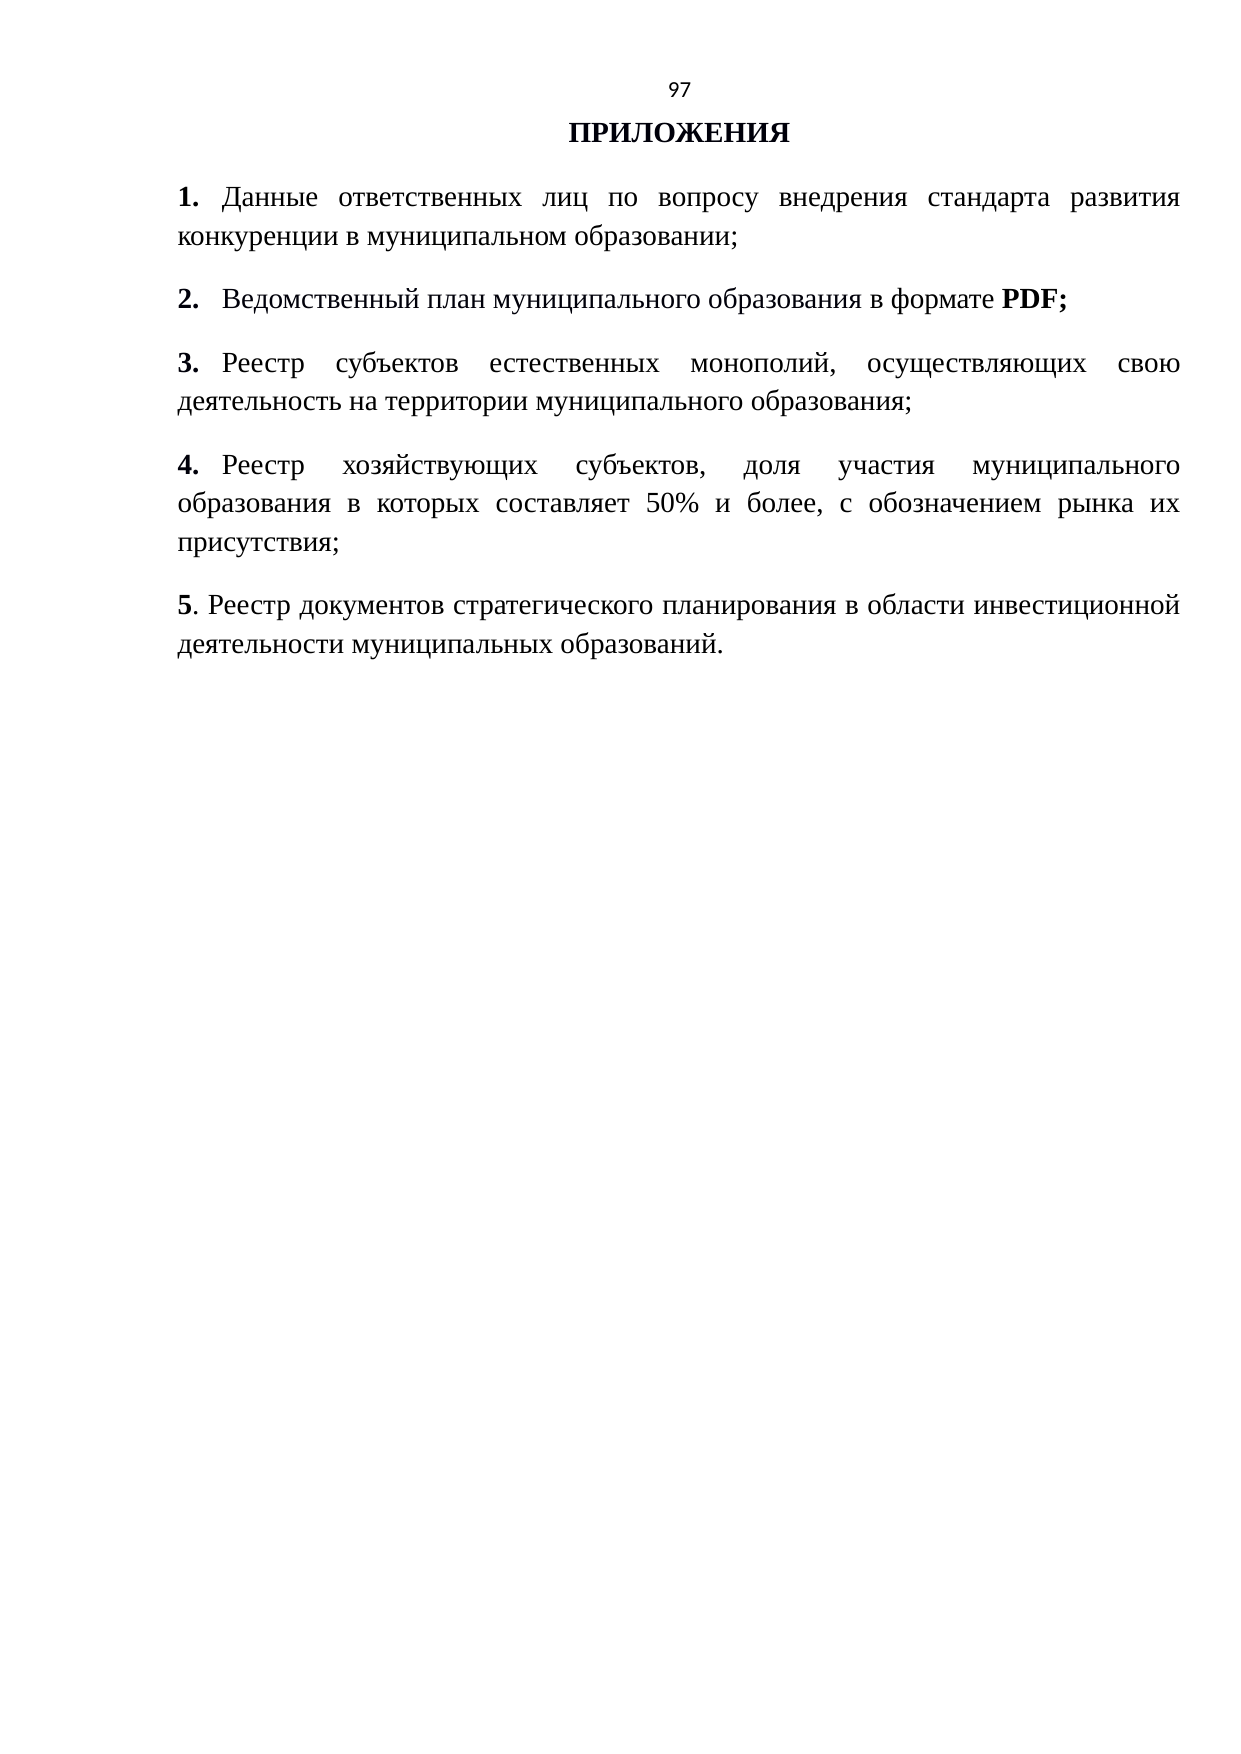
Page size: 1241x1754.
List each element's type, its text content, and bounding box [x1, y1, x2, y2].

text ПРИЛОЖЕНИЯ [177, 116, 1181, 149]
text 4. Реестр хозяйствующих субъектов, доля участия муниципального образования в которых составляет 50% и более, с обозначением рынка их присутствия; [177, 447, 1181, 557]
text 1. Данные ответственных лиц по вопросу внедрения стандарта развития конкуренции в муниципальном образовании; [177, 179, 1181, 251]
text 5. Реестр документов стратегического планирования в области инвестиционной деятельности муниципальных образований. [177, 587, 1181, 659]
text 2. Ведомственный план муниципального образования в формате PDF; [177, 281, 1181, 315]
text 3. Реестр субъектов естественных монополий, осуществляющих свою деятельность на территории муниципального образования; [177, 345, 1181, 417]
